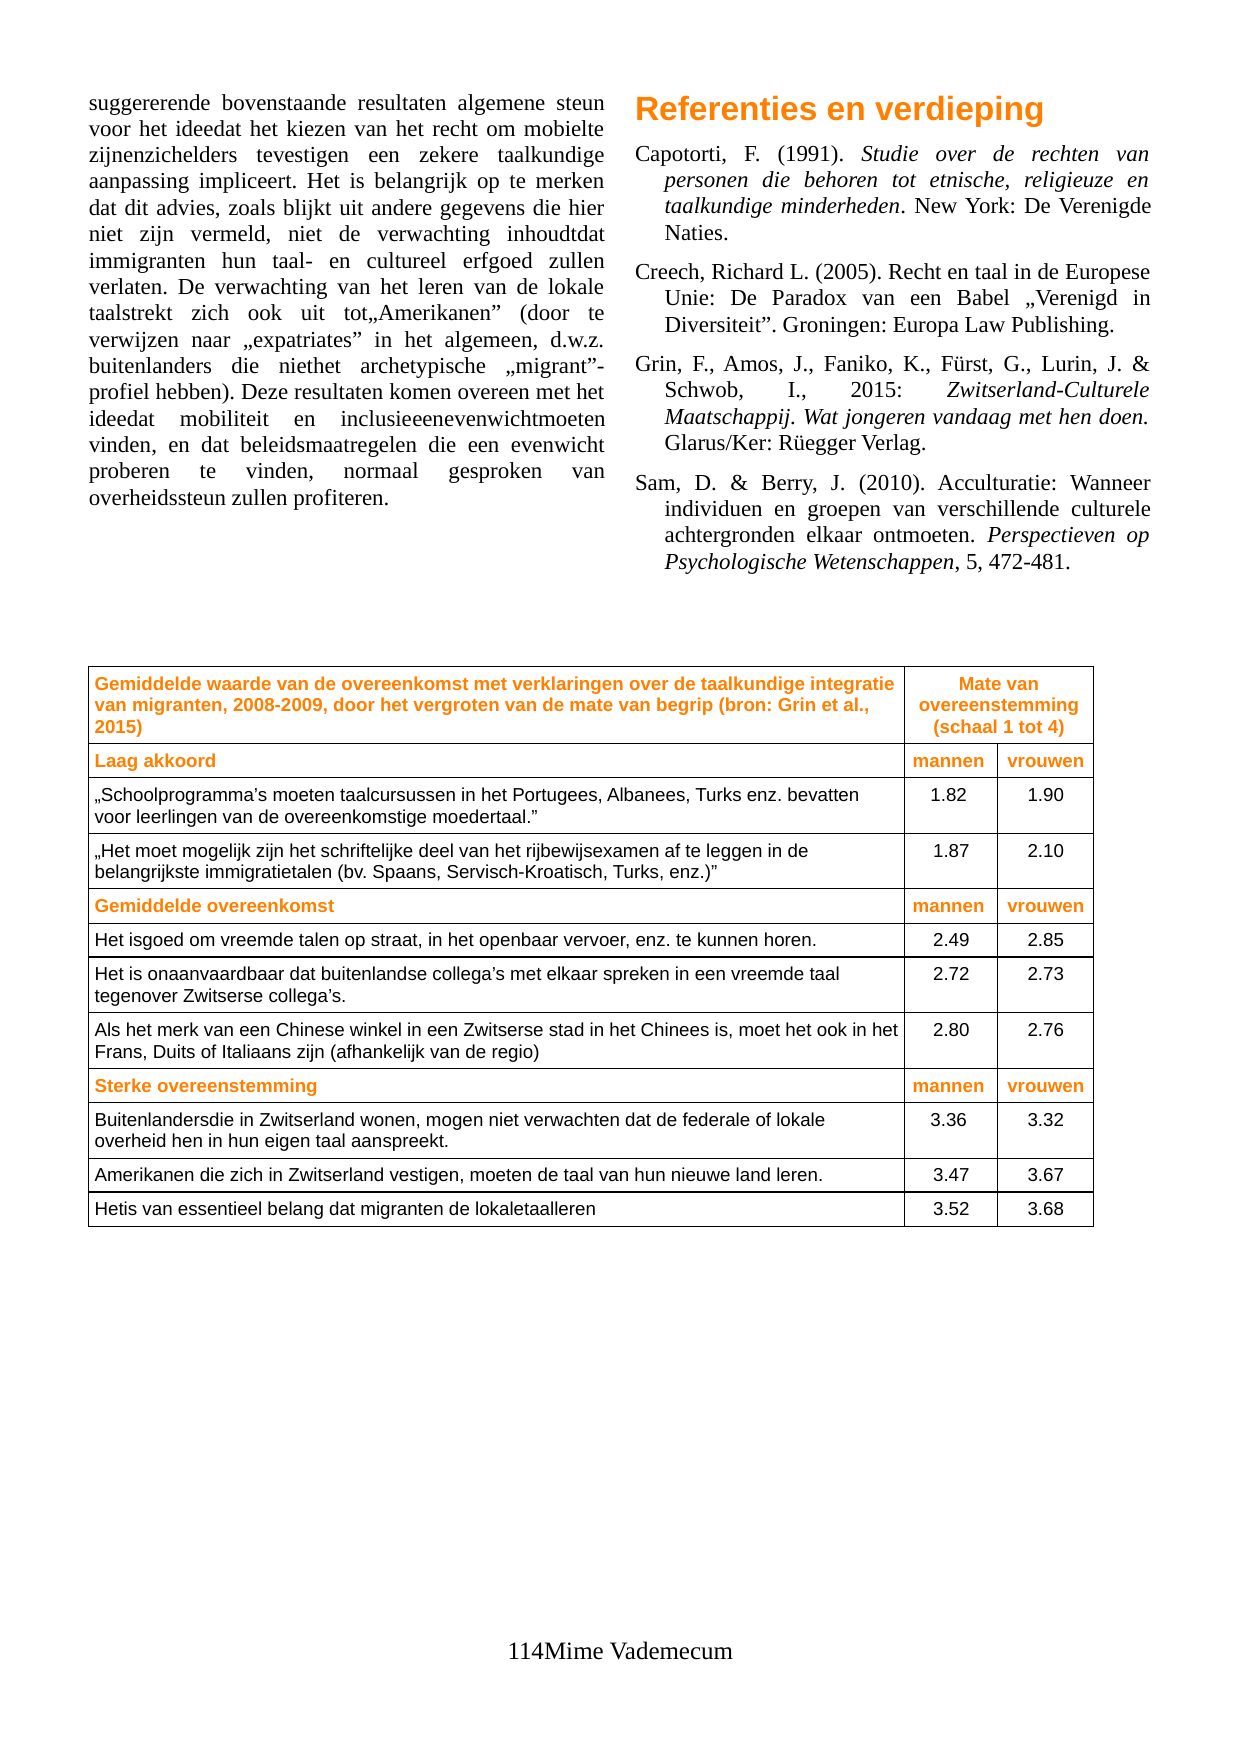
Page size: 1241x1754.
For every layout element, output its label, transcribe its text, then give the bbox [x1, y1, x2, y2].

table_cell Laag akkoord [89, 744, 904, 777]
table_cell 3.67 [998, 1159, 1093, 1191]
table_cell mannen [905, 889, 997, 922]
table_cell 2.72 [905, 958, 997, 1012]
table_cell Gemiddelde overeenkomst [89, 889, 904, 922]
table_cell 2.73 [998, 958, 1093, 1012]
subtitle Referenties en verdieping [635, 88, 1152, 127]
table_cell vrouwen [998, 1069, 1093, 1102]
table_cell Buitenlandersdie in Zwitserland wonen, mogen niet verwachten dat de federale of lokale overheid hen in hun eigen taal aanspreekt. [89, 1103, 904, 1157]
table_cell 2.49 [905, 924, 997, 956]
table_cell 3.47 [905, 1159, 997, 1191]
table_header Gemiddelde waarde van de overeenkomst met verklaringen over de taalkundige integratie van migranten, 2008-2009, door het vergroten van de mate van begrip (bron: Grin et al., 2015) [89, 667, 904, 743]
text Capotorti, F. (1991). Studie over de rechten van personen die behoren tot etnische, religieuze en taalkundige minderheden. New York: De Verenigde Naties. [635, 140, 1152, 245]
table_cell Het isgoed om vreemde talen op straat, in het openbaar vervoer, enz. te kunnen horen. [89, 924, 904, 956]
text Grin, F., Amos, J., Faniko, K., Fürst, G., Lurin, J. & Schwob, I., 2015: Zwitserland-Culturele Maatschappij. Wat jongeren vandaag met hen doen. Glarus/Ker: Rüegger Verlag. [635, 350, 1152, 456]
table_cell „Het moet mogelijk zijn het schriftelijke deel van het rijbewijsexamen af te leggen in de belangrijkste immigratietalen (bv. Spaans, Servisch-Kroatisch, Turks, enz.)” [89, 834, 904, 888]
table_cell Sterke overeenstemming [89, 1069, 904, 1102]
table_cell Als het merk van een Chinese winkel in een Zwitserse stad in het Chinees is, moet het ook in het Frans, Duits of Italiaans zijn (afhankelijk van de regio) [89, 1013, 904, 1068]
table_cell 3.36 [905, 1103, 997, 1157]
table_cell 2.76 [998, 1013, 1093, 1068]
table_cell 1.90 [998, 778, 1093, 833]
table_cell 3.32 [998, 1103, 1093, 1157]
table_cell Amerikanen die zich in Zwitserland vestigen, moeten de taal van hun nieuwe land leren. [89, 1159, 904, 1191]
table_cell mannen [905, 744, 997, 777]
table_header Mate van overeenstemming (schaal 1 tot 4) [905, 667, 1093, 743]
table_cell Het is onaanvaardbaar dat buitenlandse collega’s met elkaar spreken in een vreemde taal tegenover Zwitserse collega’s. [89, 958, 904, 1012]
table_cell 2.80 [905, 1013, 997, 1068]
table_cell 3.68 [998, 1193, 1093, 1226]
table_cell „Schoolprogramma’s moeten taalcursussen in het Portugees, Albanees, Turks enz. bevatten voor leerlingen van de overeenkomstige moedertaal.” [89, 778, 904, 833]
table_cell 2.85 [998, 924, 1093, 956]
table_cell vrouwen [998, 744, 1093, 777]
table_cell vrouwen [998, 889, 1093, 922]
table_cell 1.87 [905, 834, 997, 888]
table_cell 2.10 [998, 834, 1093, 888]
text Creech, Richard L. (2005). Recht en taal in de Europese Unie: De Paradox van een Babel „Verenigd in Diversiteit”. Groningen: Europa Law Publishing. [635, 258, 1152, 337]
table_cell mannen [905, 1069, 997, 1102]
table_cell 3.52 [905, 1193, 997, 1226]
text suggererende bovenstaande resultaten algemene steun voor het ideedat het kiezen van het recht om mobielte zijnenzichelders tevestigen een zekere taalkundige aanpassing impliceert. Het is belangrijk op te merken dat dit advies, zoals blijkt uit andere gegevens die hier niet zijn vermeld, niet de verwachting inhoudtdat immigranten hun taal- en cultureel erfgoed zullen verlaten. De verwachting van het leren van de lokale taalstrekt zich ook uit tot„Amerikanen” (door te verwijzen naar „expatriates” in het algemeen, d.w.z. buitenlanders die niethet archetypische „migrant”-profiel hebben). Deze resultaten komen overeen met het ideedat mobiliteit en inclusieeenevenwichtmoeten vinden, en dat beleidsmaatregelen die een evenwicht proberen te vinden, normaal gesproken van overheidssteun zullen profiteren. [88, 88, 605, 510]
table_cell Hetis van essentieel belang dat migranten de lokaletaalleren [89, 1193, 904, 1226]
text Sam, D. & Berry, J. (2010). Acculturatie: Wanneer individuen en groepen van verschillende culturele achtergronden elkaar ontmoeten. Perspectieven op Psychologische Wetenschappen, 5, 472-481. [635, 469, 1152, 574]
table_cell 1.82 [905, 778, 997, 833]
